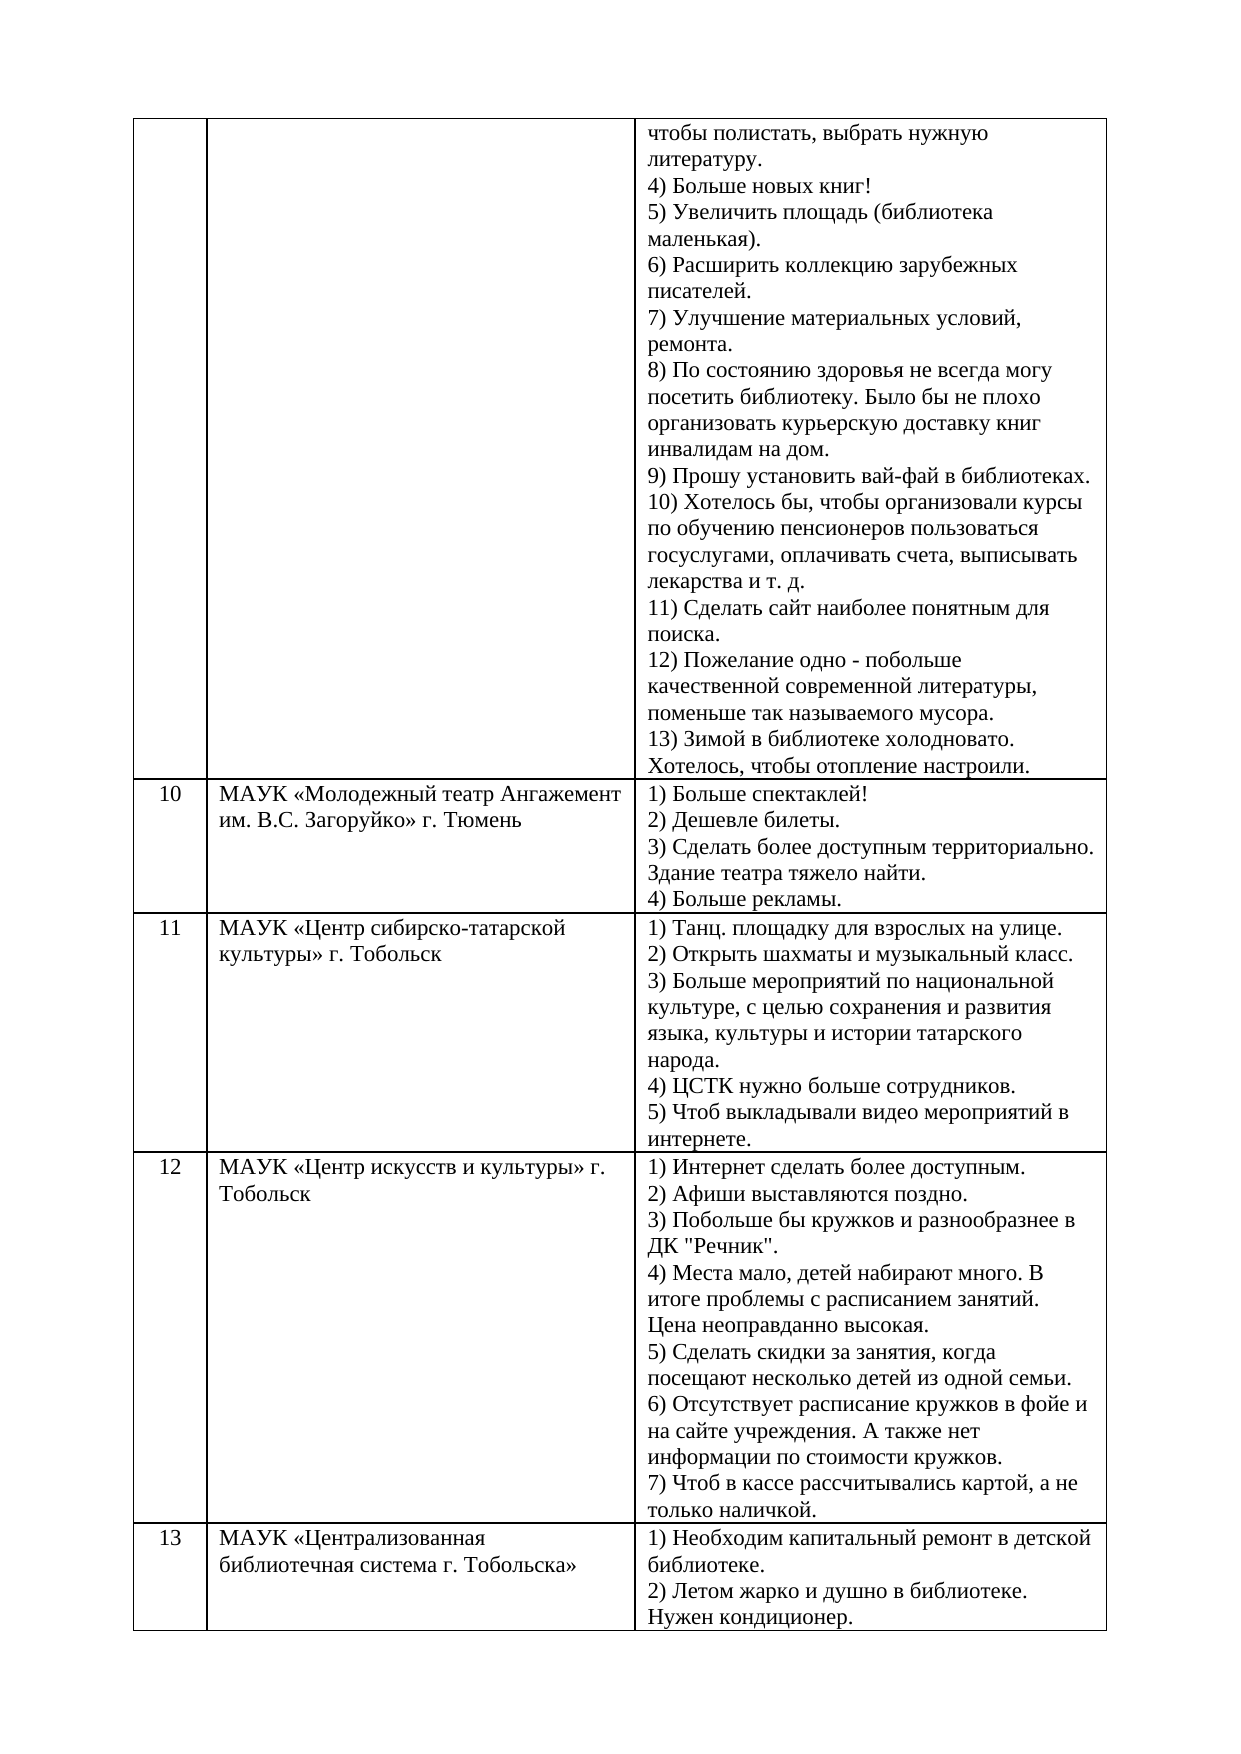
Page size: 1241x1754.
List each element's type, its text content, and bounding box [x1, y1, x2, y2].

table_cell [134, 119, 206, 778]
table_cell [208, 119, 634, 778]
table_cell 11 [134, 914, 206, 1151]
table_cell 13 [134, 1524, 206, 1630]
table_cell 10 [134, 780, 206, 912]
table_cell МАУК «Центр искусств и культуры» г. Тобольск [208, 1153, 634, 1522]
table_cell 1) Необходим капитальный ремонт в детской библиотеке. 2) Летом жарко и душно в библиотеке. Нужен кондиционер. [636, 1524, 1106, 1630]
table_cell МАУК «Центр сибирско-татарской культуры» г. Тобольск [208, 914, 634, 1151]
table_cell 1) Интернет сделать более доступным. 2) Афиши выставляются поздно. 3) Побольше бы кружков и разнообразнее в ДК "Речник". 4) Места мало, детей набирают много. В итоге проблемы с расписанием занятий. Цена неоправданно высокая. 5) Сделать скидки за занятия, когда посещают несколько детей из одной семьи. 6) Отсутствует расписание кружков в фойе и на сайте учреждения. А также нет информации по стоимости кружков. 7) Чтоб в кассе рассчитывались картой, а не только наличкой. [636, 1153, 1106, 1522]
table_cell МАУК «Централизованная библиотечная система г. Тобольска» [208, 1524, 634, 1630]
table_cell 1) Танц. площадку для взрослых на улице. 2) Открыть шахматы и музыкальный класс. 3) Больше мероприятий по национальной культуре, с целью сохранения и развития языка, культуры и истории татарского народа. 4) ЦСТК нужно больше сотрудников. 5) Чтоб выкладывали видео мероприятий в интернете. [636, 914, 1106, 1151]
table_cell 12 [134, 1153, 206, 1522]
table_cell 1) Больше спектаклей! 2) Дешевле билеты. 3) Сделать более доступным территориально. Здание театра тяжело найти. 4) Больше рекламы. [636, 780, 1106, 912]
table_cell МАУК «Молодежный театр Ангажемент им. В.С. Загоруйко» г. Тюмень [208, 780, 634, 912]
table_cell чтобы полистать, выбрать нужную литературу. 4) Больше новых книг! 5) Увеличить площадь (библиотека маленькая). 6) Расширить коллекцию зарубежных писателей. 7) Улучшение материальных условий, ремонта. 8) По состоянию здоровья не всегда могу посетить библиотеку. Было бы не плохо организовать курьерскую доставку книг инвалидам на дом. 9) Прошу установить вай-фай в библиотеках. 10) Хотелось бы, чтобы организовали курсы по обучению пенсионеров пользоваться госуслугами, оплачивать счета, выписывать лекарства и т. д. 11) Сделать сайт наиболее понятным для поиска. 12) Пожелание одно - побольше качественной современной литературы, поменьше так называемого мусора. 13) Зимой в библиотеке холодновато. Хотелось, чтобы отопление настроили. [636, 119, 1106, 778]
